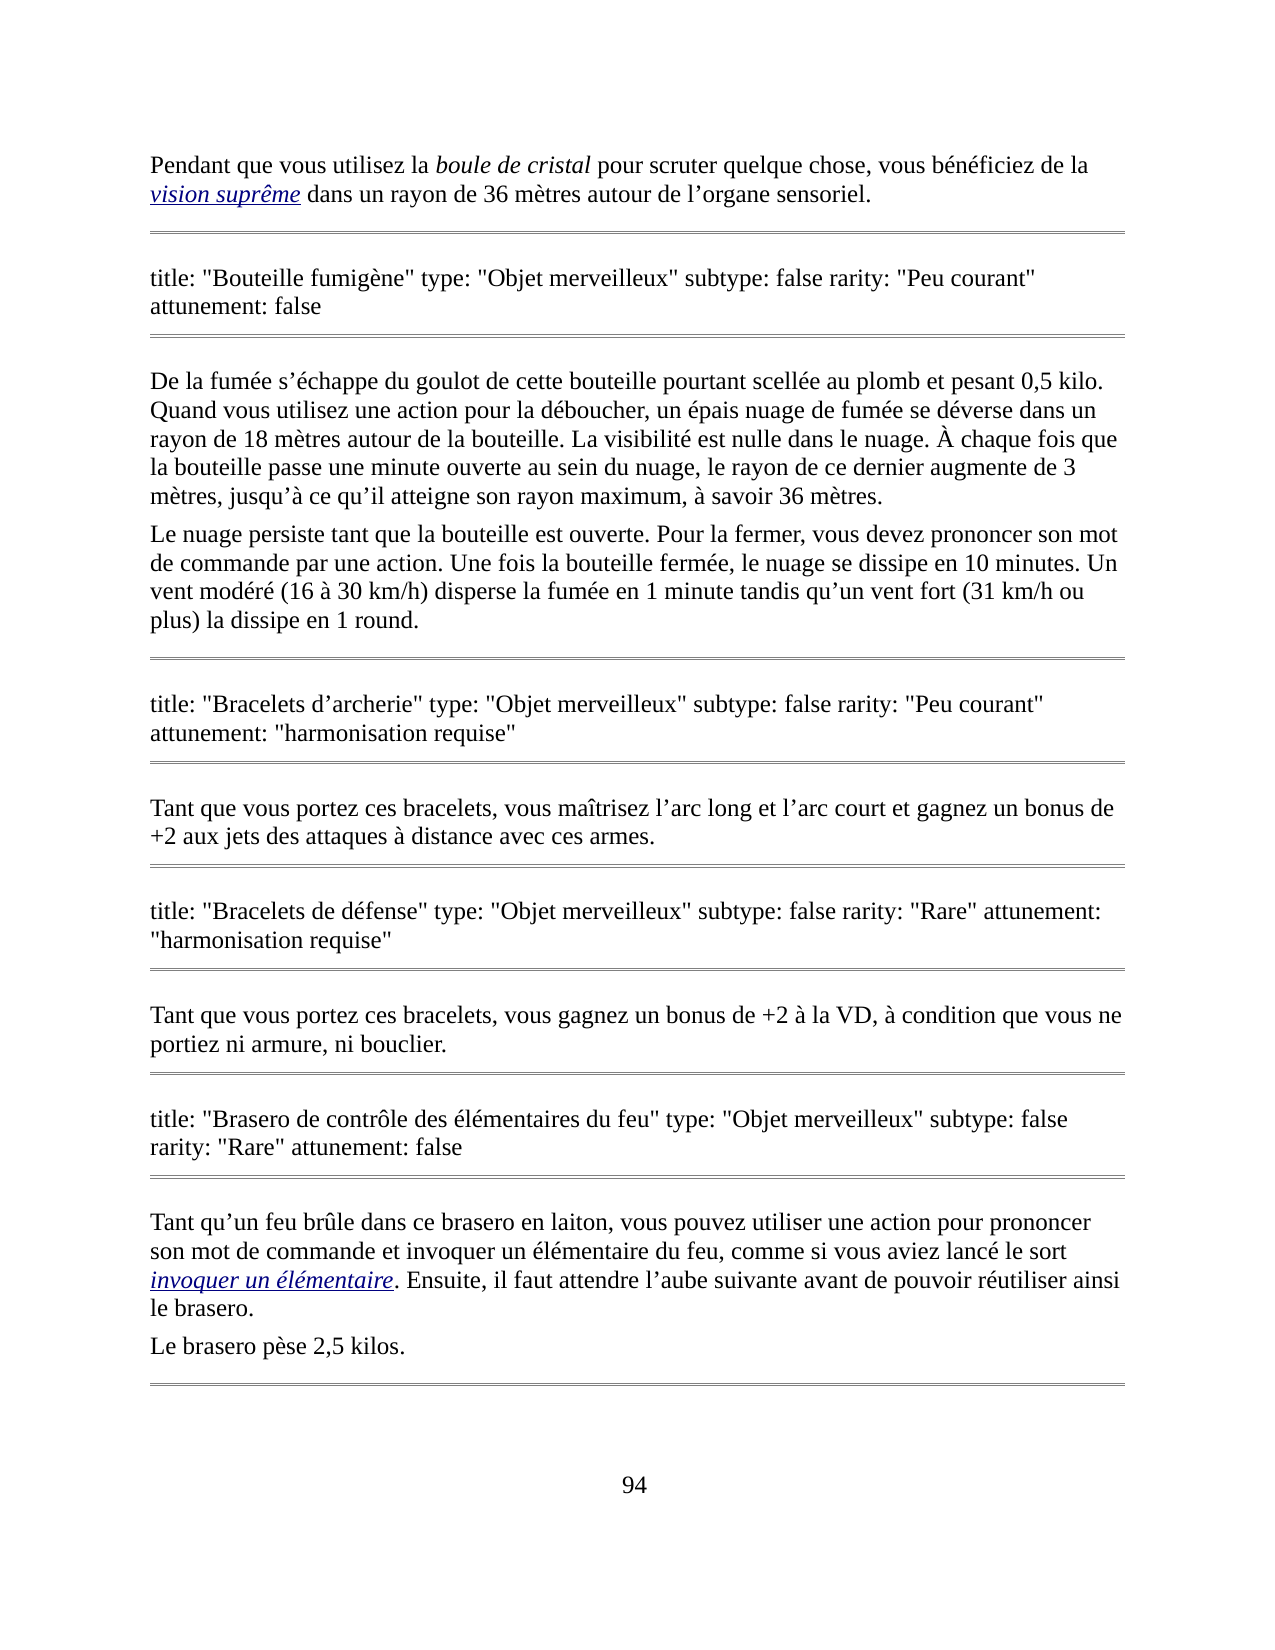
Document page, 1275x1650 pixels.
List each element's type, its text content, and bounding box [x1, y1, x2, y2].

text title: "Bouteille fumigène" type: "Objet merveilleux" subtype: false rarity: "Peu courant" attunement: false [150, 263, 1125, 320]
text title: "Brasero de contrôle des élémentaires du feu" type: "Objet merveilleux" subtype: false rarity: "Rare" attunement: false [150, 1104, 1125, 1161]
text title: "Bracelets de défense" type: "Objet merveilleux" subtype: false rarity: "Rare" attunement: "harmonisation requise" [150, 896, 1125, 954]
text Le brasero pèse 2,5 kilos. [150, 1331, 1125, 1360]
text Tant que vous portez ces bracelets, vous gagnez un bonus de +2 à la VD, à condition que vous ne portiez ni armure, ni bouclier. [150, 1000, 1125, 1057]
text Tant qu’un feu brûle dans ce brasero en laiton, vous pouvez utiliser une action pour prononcer son mot de commande et invoquer un élémentaire du feu, comme si vous aviez lancé le sort invoquer un élémentaire. Ensuite, il faut attendre l’aube suivante avant de pouvoir réutiliser ainsi le brasero. [150, 1207, 1125, 1322]
text title: "Bracelets d’archerie" type: "Objet merveilleux" subtype: false rarity: "Peu courant" attunement: "harmonisation requise" [150, 689, 1125, 747]
text De la fumée s’échappe du goulot de cette bouteille pourtant scellée au plomb et pesant 0,5 kilo. Quand vous utilisez une action pour la déboucher, un épais nuage de fumée se déverse dans un rayon de 18 mètres autour de la bouteille. La visibilité est nulle dans le nuage. À chaque fois que la bouteille passe une minute ouverte au sein du nuage, le rayon de ce dernier augmente de 3 mètres, jusqu’à ce qu’il atteigne son rayon maximum, à savoir 36 mètres. [150, 366, 1125, 510]
text Tant que vous portez ces bracelets, vous maîtrisez l’arc long et l’arc court et gagnez un bonus de +2 aux jets des attaques à distance avec ces armes. [150, 793, 1125, 850]
text Pendant que vous utilisez la boule de cristal pour scruter quelque chose, vous bénéficiez de la vision suprême dans un rayon de 36 mètres autour de l’organe sensoriel. [150, 150, 1125, 207]
text Le nuage persiste tant que la bouteille est ouverte. Pour la fermer, vous devez prononcer son mot de commande par une action. Une fois la bouteille fermée, le nuage se dissipe en 10 minutes. Un vent modéré (16 à 30 km/h) disperse la fumée en 1 minute tandis qu’un vent fort (31 km/h ou plus) la dissipe en 1 round. [150, 519, 1125, 634]
